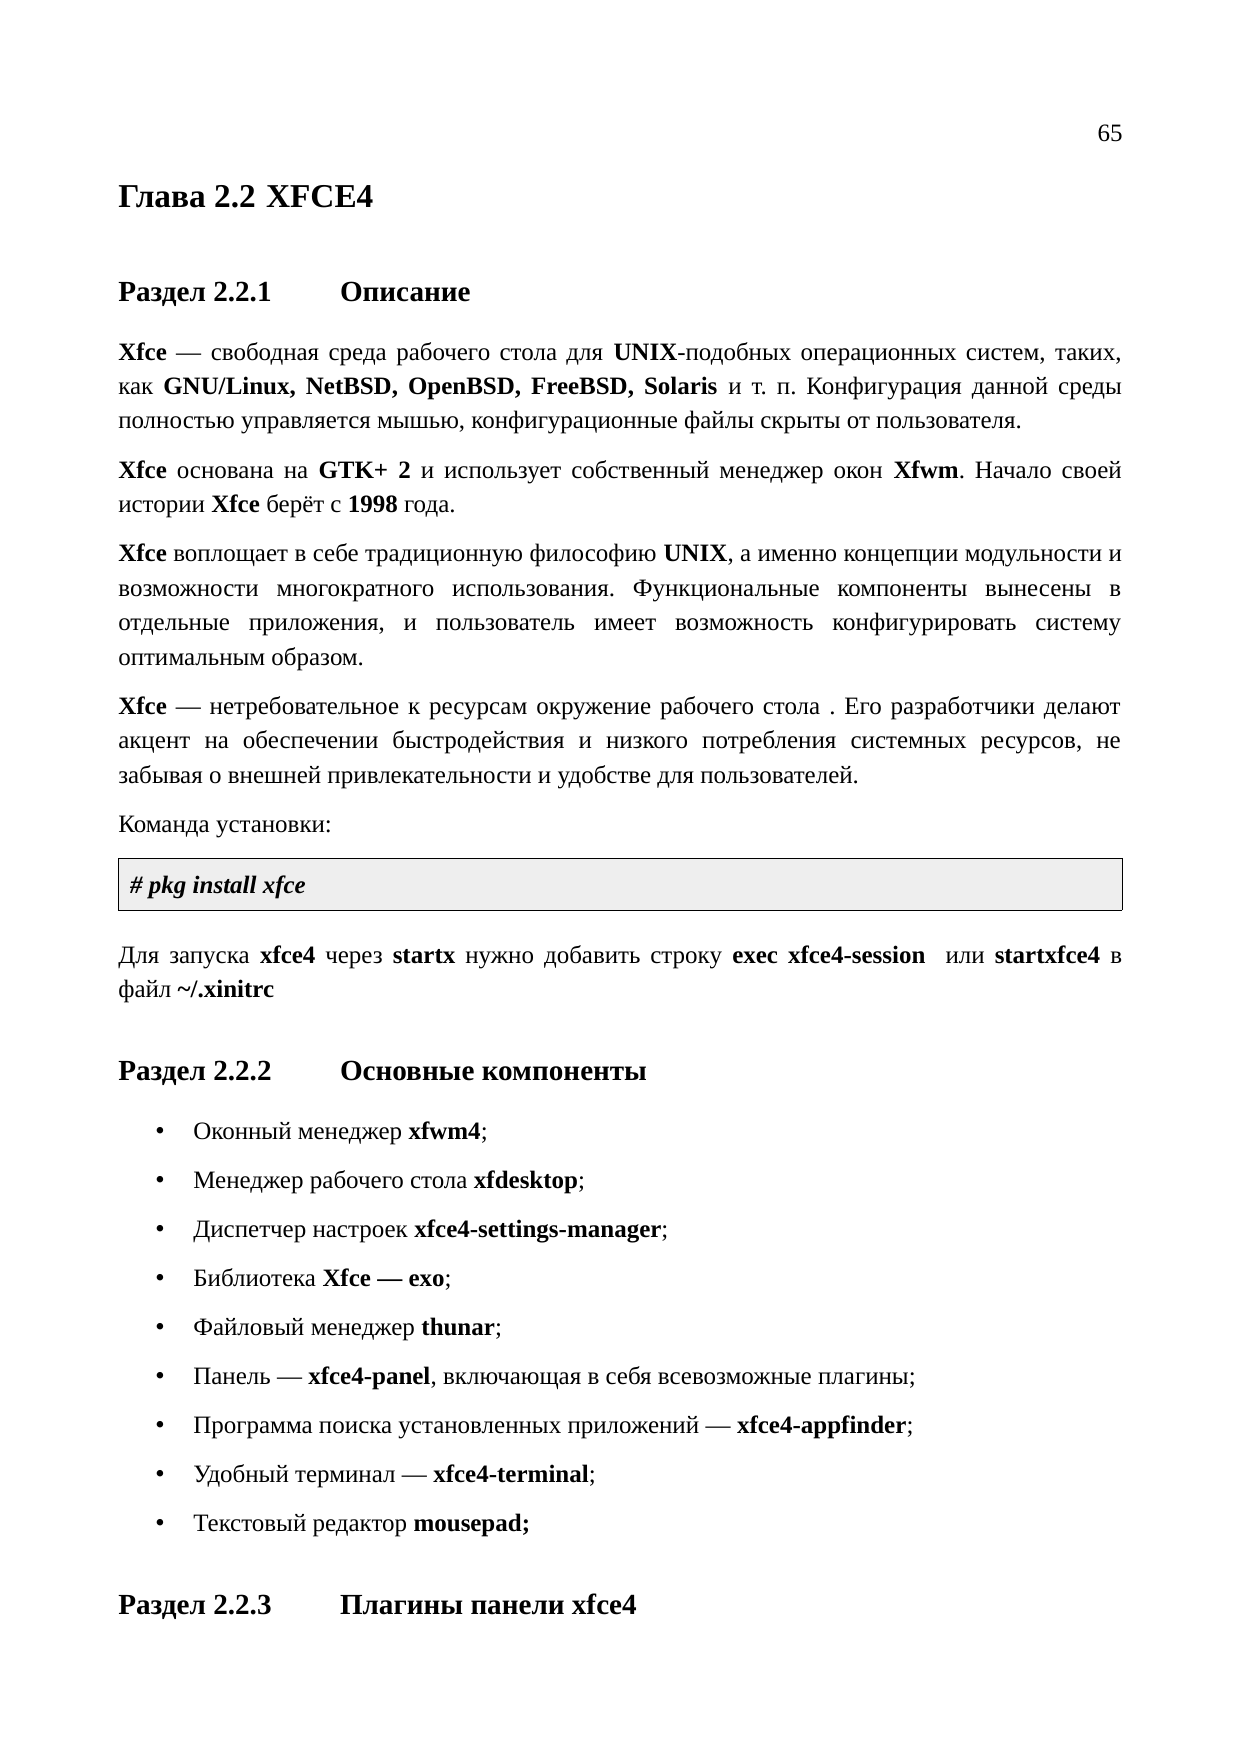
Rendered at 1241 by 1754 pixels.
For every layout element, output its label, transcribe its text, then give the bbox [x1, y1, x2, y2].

text Xfce воплощает в себе традиционную философию UNIX, а именно концепции модульности и возможности многократного использования. Функциональные компоненты вынесены в отдельные приложения, и пользователь имеет возможность конфигурировать систему оптимальным образом. [118, 538, 1122, 670]
text Для запуска xfce4 через startx нужно добавить строку exec xfce4-session или startxfce4 в файл ~/.xinitrc [118, 940, 1122, 1003]
list Библиотека Xfce — exo; [156, 1263, 1122, 1292]
list Текстовый редактор mousepad; [156, 1508, 1122, 1537]
subtitle Основные компоненты [118, 1053, 1122, 1086]
text Команда установки: [118, 809, 1122, 837]
list Оконный менеджер xfwm4; [156, 1116, 1122, 1144]
list Панель — xfce4-panel, включающая в себя всевозможные плагины; [156, 1361, 1122, 1390]
list Менеджер рабочего стола xfdesktop; [156, 1165, 1122, 1194]
text # pkg install xfce [119, 859, 1122, 910]
text Xfce основана на GTK+ 2 и использует собственный менеджер окон Xfwm. Начало своей истории Xfce берёт с 1998 года. [118, 455, 1122, 518]
subtitle Плагины панели xfce4 [118, 1587, 1122, 1620]
subtitle Описание [118, 274, 1122, 307]
text Xfce — нетребовательное к ресурсам окружение рабочего стола . Его разработчики делают акцент на обеспечении быстродействия и низкого потребления системных ресурсов, не забывая о внешней привлекательности и удобстве для пользователей. [118, 691, 1122, 788]
list Удобный терминал — xfce4-terminal; [156, 1459, 1122, 1488]
list Диспетчер настроек xfce4-settings-manager; [156, 1214, 1122, 1243]
subtitle XFCE4 [118, 176, 1122, 215]
text Xfce — свободная среда рабочего стола для UNIX-подобных операционных систем, таких, как GNU/Linux, NetBSD, OpenBSD, FreeBSD, Solaris и т. п. Конфигурация данной среды полностью управляется мышью, конфигурационные файлы скрыты от пользователя. [118, 337, 1122, 434]
list Файловый менеджер thunar; [156, 1312, 1122, 1341]
list Программа поиска установленных приложений — xfce4-appfinder; [156, 1410, 1122, 1439]
